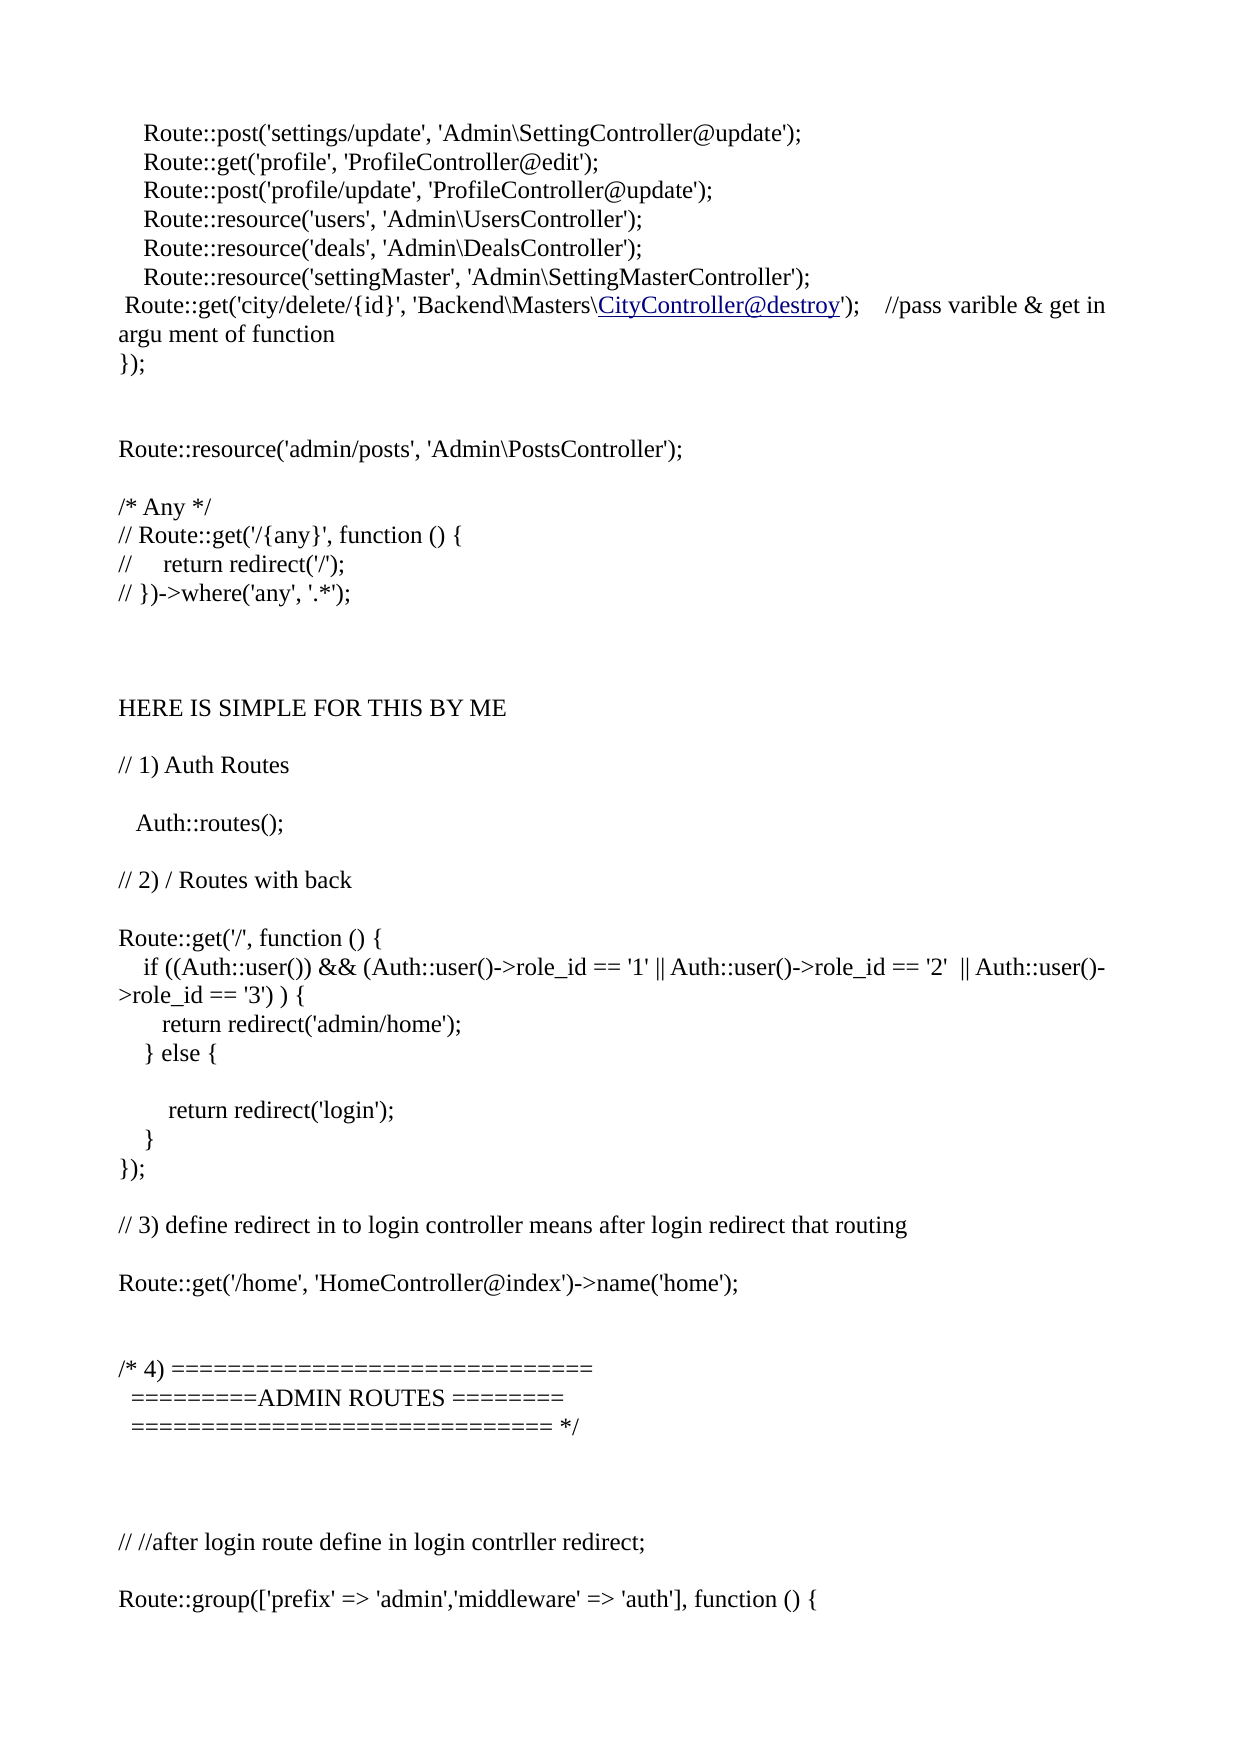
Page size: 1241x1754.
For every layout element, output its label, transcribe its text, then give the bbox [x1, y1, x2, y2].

text Route::group(['prefix' => 'admin','middleware' => 'auth'], function () { [118, 1584, 1122, 1613]
text Route::get('city/delete/{id}', 'Backend\Masters\CityController@destroy'); //pass varible & get in argu ment of function [118, 291, 1122, 348]
text Route::get('/', function () { [118, 923, 1122, 952]
text HERE IS SIMPLE FOR THIS BY ME [118, 693, 1122, 722]
text // 3) define redirect in to login controller means after login redirect that routing [118, 1211, 1122, 1239]
text Route::get('profile', 'ProfileController@edit'); [118, 147, 1122, 176]
text Route::resource('users', 'Admin\UsersController'); [118, 204, 1122, 233]
text return redirect('admin/home'); [118, 1009, 1122, 1038]
text /* 4) ============================== [118, 1354, 1122, 1383]
text // 2) / Routes with back [118, 866, 1122, 894]
text Route::post('settings/update', 'Admin\SettingController@update'); [118, 118, 1122, 147]
text // })->where('any', '.*'); [118, 578, 1122, 607]
text }); [118, 1153, 1122, 1182]
text Route::resource('admin/posts', 'Admin\PostsController'); [118, 434, 1122, 463]
text =========ADMIN ROUTES ======== [118, 1383, 1122, 1412]
text ============================== */ [118, 1412, 1122, 1441]
text Route::resource('settingMaster', 'Admin\SettingMasterController'); [118, 262, 1122, 291]
text Route::resource('deals', 'Admin\DealsController'); [118, 233, 1122, 262]
text /* Any */ [118, 492, 1122, 521]
text // Route::get('/{any}', function () { [118, 521, 1122, 549]
text Auth::routes(); [118, 808, 1122, 837]
text // return redirect('/'); [118, 549, 1122, 578]
text Route::post('profile/update', 'ProfileController@update'); [118, 176, 1122, 204]
text } else { [118, 1038, 1122, 1067]
text // 1) Auth Routes [118, 751, 1122, 779]
text if ((Auth::user()) && (Auth::user()->role_id == '1' || Auth::user()->role_id == '2' || Auth::user()->role_id == '3') ) { [118, 952, 1122, 1009]
text // //after login route define in login contrller redirect; [118, 1527, 1122, 1556]
text Route::get('/home', 'HomeController@index')->name('home'); [118, 1268, 1122, 1297]
text return redirect('login'); [118, 1096, 1122, 1124]
text }); [118, 348, 1122, 377]
text } [118, 1124, 1122, 1153]
